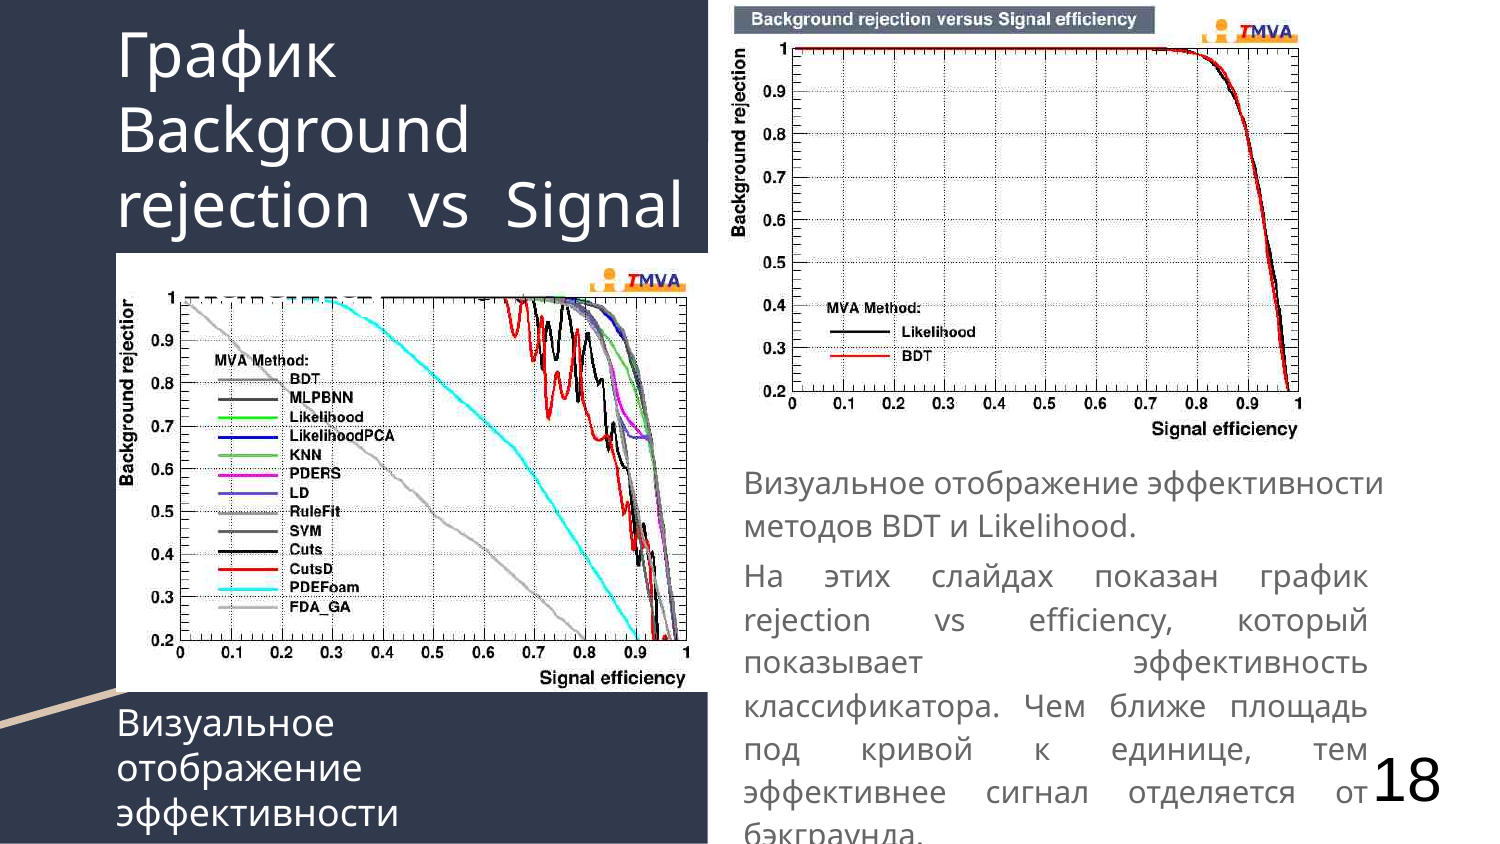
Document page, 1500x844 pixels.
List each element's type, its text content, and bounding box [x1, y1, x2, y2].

list На этих слайдах показан график rejection vs efficiency, который показывает эффективность классификатора. Чем ближе площадь под кривой к единице, тем эффективнее сигнал отделяется от бэкграунда. [728, 536, 1385, 709]
title 18 [1357, 723, 1500, 844]
picture [116, 253, 716, 692]
title Визуальное отображение эффективности методов в скрипте [100, 684, 590, 844]
list Визуальное отображение эффективности методов BDT и Likelihood. [728, 442, 1412, 616]
picture [728, 4, 1328, 443]
title График Background rejection vs Signal efficiency [100, 0, 701, 412]
